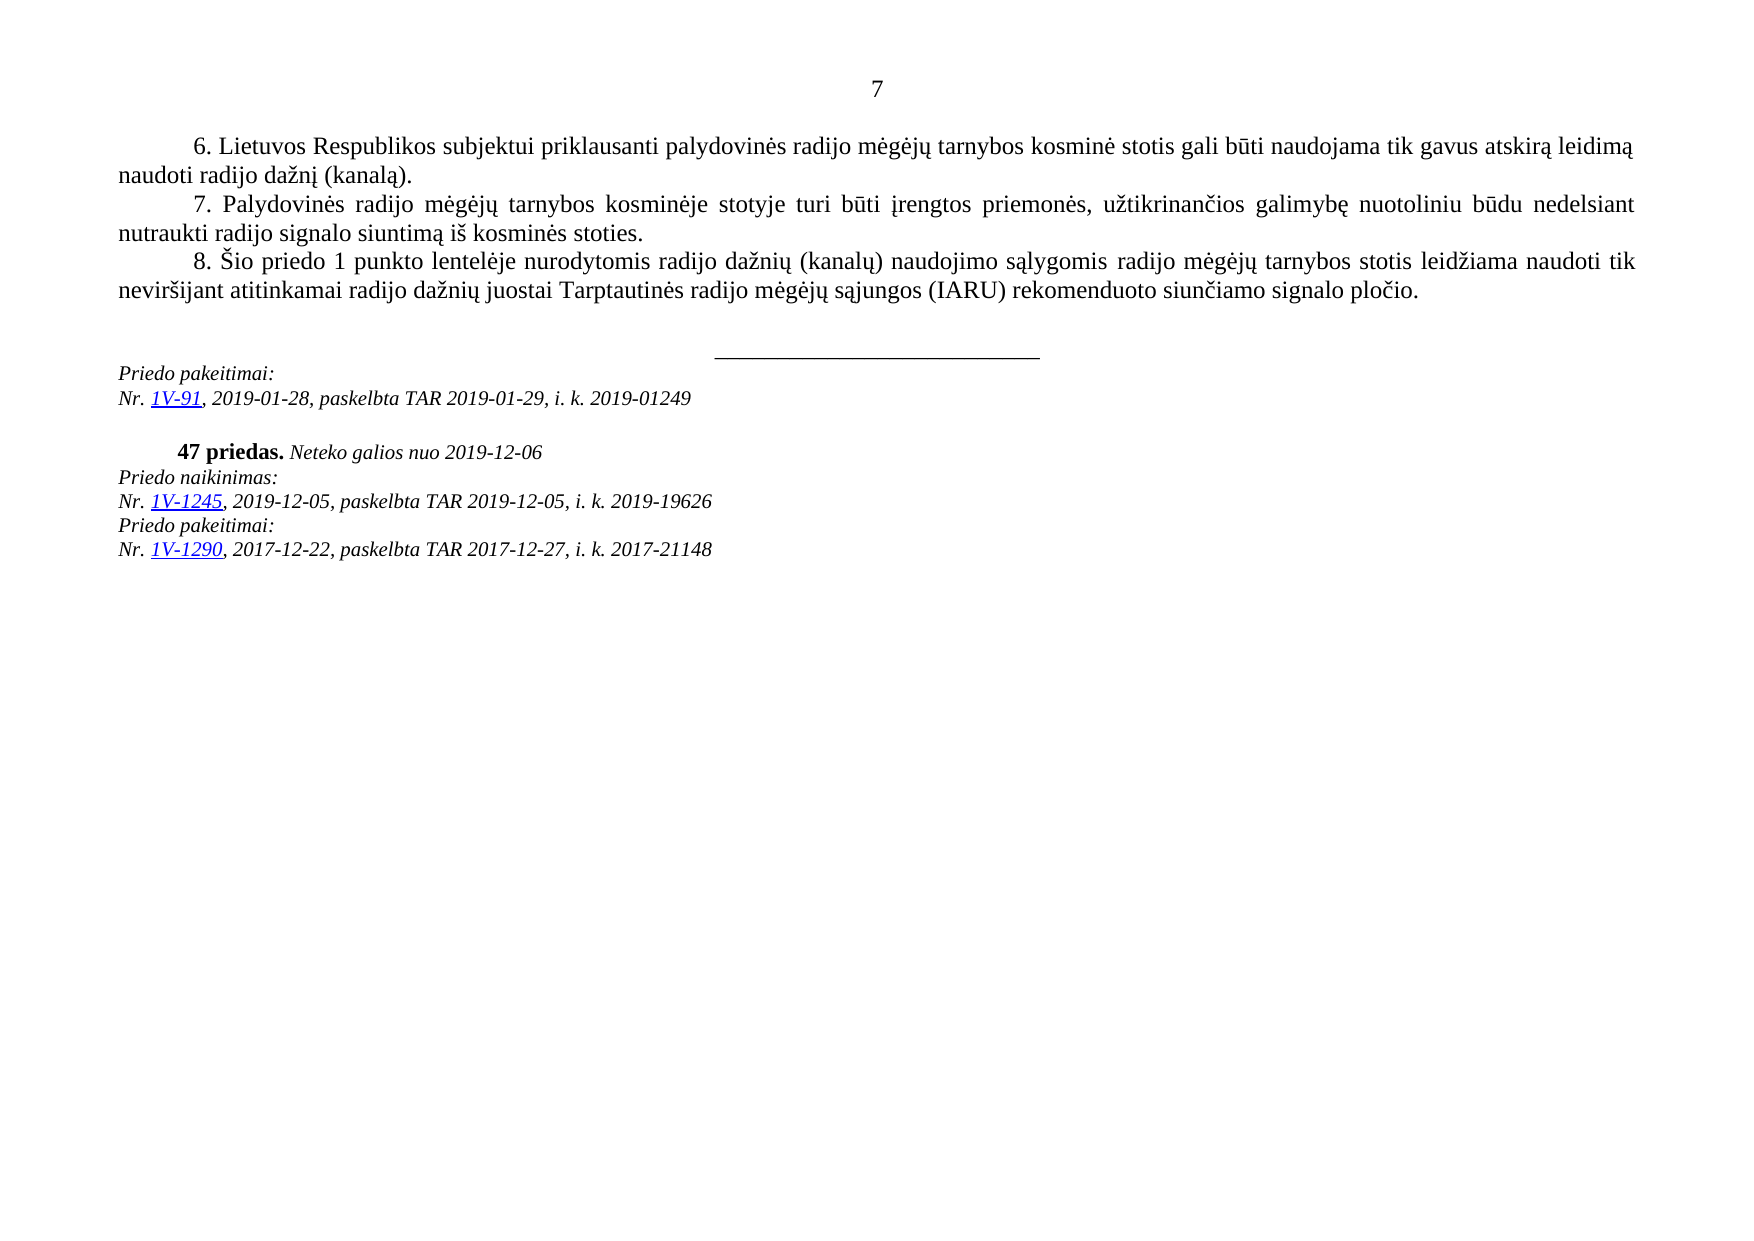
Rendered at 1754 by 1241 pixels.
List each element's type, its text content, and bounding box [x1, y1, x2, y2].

text 6. Lietuvos Respublikos subjektui priklausanti palydovinės radijo mėgėjų tarnybos kosminė stotis gali būti naudojama tik gavus atskirą leidimą naudoti radijo dažnį (kanalą). [118, 131, 1636, 189]
text __________________________ [118, 333, 1636, 361]
text 47 priedas. Neteko galios nuo 2019-12-06 [118, 438, 1636, 464]
text 7. Palydovinės radijo mėgėjų tarnybos kosminėje stotyje turi būti įrengtos priemonės, užtikrinančios galimybę nuotoliniu būdu nedelsiant nutraukti radijo signalo siuntimą iš kosminės stoties. [118, 189, 1636, 246]
text Priedo naikinimas: [118, 464, 1636, 489]
text Priedo pakeitimai: [118, 513, 1636, 537]
text Nr. 1V-91, 2019-01-28, paskelbta TAR 2019-01-29, i. k. 2019-01249 [118, 385, 1636, 409]
text 8. Šio priedo 1 punkto lentelėje nurodytomis radijo dažnių (kanalų) naudojimo sąlygomis radijo mėgėjų tarnybos stotis leidžiama naudoti tik neviršijant atitinkamai radijo dažnių juostai Tarptautinės radijo mėgėjų sąjungos (IARU) rekomenduoto siunčiamo signalo pločio. [118, 246, 1636, 304]
text Priedo pakeitimai: [118, 361, 1636, 385]
text Nr. 1V-1245, 2019-12-05, paskelbta TAR 2019-12-05, i. k. 2019-19626 [118, 489, 1636, 513]
text Nr. 1V-1290, 2017-12-22, paskelbta TAR 2017-12-27, i. k. 2017-21148 [118, 537, 1636, 561]
